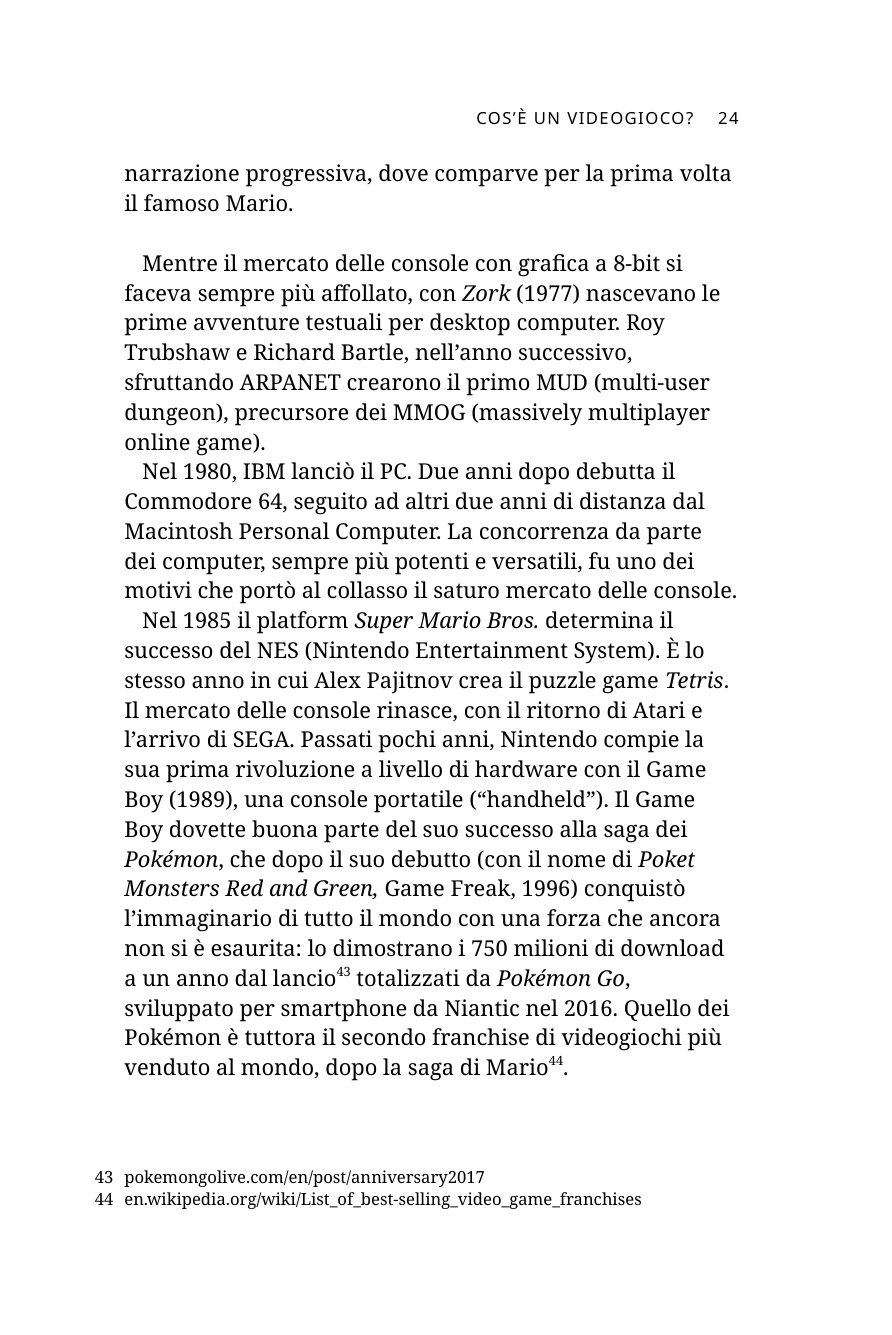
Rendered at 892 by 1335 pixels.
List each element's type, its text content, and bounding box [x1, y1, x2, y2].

text Nel 1985 il platform Super Mario Bros. determina il successo del NES (Nintendo Entertainment System). È lo stesso anno in cui Alex Pajitnov crea il puzzle game Tetris. Il mercato delle console rinasce, con il ritorno di Atari e l’arrivo di SEGA. Passati pochi anni, Nintendo compie la sua prima rivoluzione a livello di hardware con il Game Boy (1989), una console portatile (“handheld”). Il Game Boy dovette buona parte del suo successo alla saga dei Pokémon, che dopo il suo debutto (con il nome di Poket Monsters Red and Green, Game Freak, 1996) conquistò l’immaginario di tutto il mondo con una forza che ancora non si è esaurita: lo dimostrano i 750 milioni di download a un anno dal lancio totalizzati da Pokémon Go, sviluppato per smartphone da Niantic nel 2016. Quello dei Pokémon è tuttora il secondo franchise di videogiochi più venduto al mondo, dopo la saga di Mario. [124, 605, 738, 1082]
text Mentre il mercato delle console con grafica a 8-bit si faceva sempre più affollato, con Zork (1977) nascevano le prime avventure testuali per desktop computer. Roy Trubshaw e Richard Bartle, nell’anno successivo, sfruttando ARPANET crearono il primo MUD (multi-user dungeon), precursore dei MMOG (massively multiplayer online game). [124, 248, 738, 456]
text en.wikipedia.org/wiki/List_of_best-selling_video_game_franchises [94, 1188, 738, 1211]
text pokemongolive.com/en/post/anniversary2017 [94, 1165, 738, 1188]
text narrazione progressiva, dove comparve per la prima volta il famoso Mario. [124, 158, 738, 218]
text Nel 1980, IBM lanciò il PC. Due anni dopo debutta il Commodore 64, seguito ad altri due anni di distanza dal Macintosh Personal Computer. La concorrenza da parte dei computer, sempre più potenti e versatili, fu uno dei motivi che portò al collasso il saturo mercato delle console. [124, 456, 738, 605]
